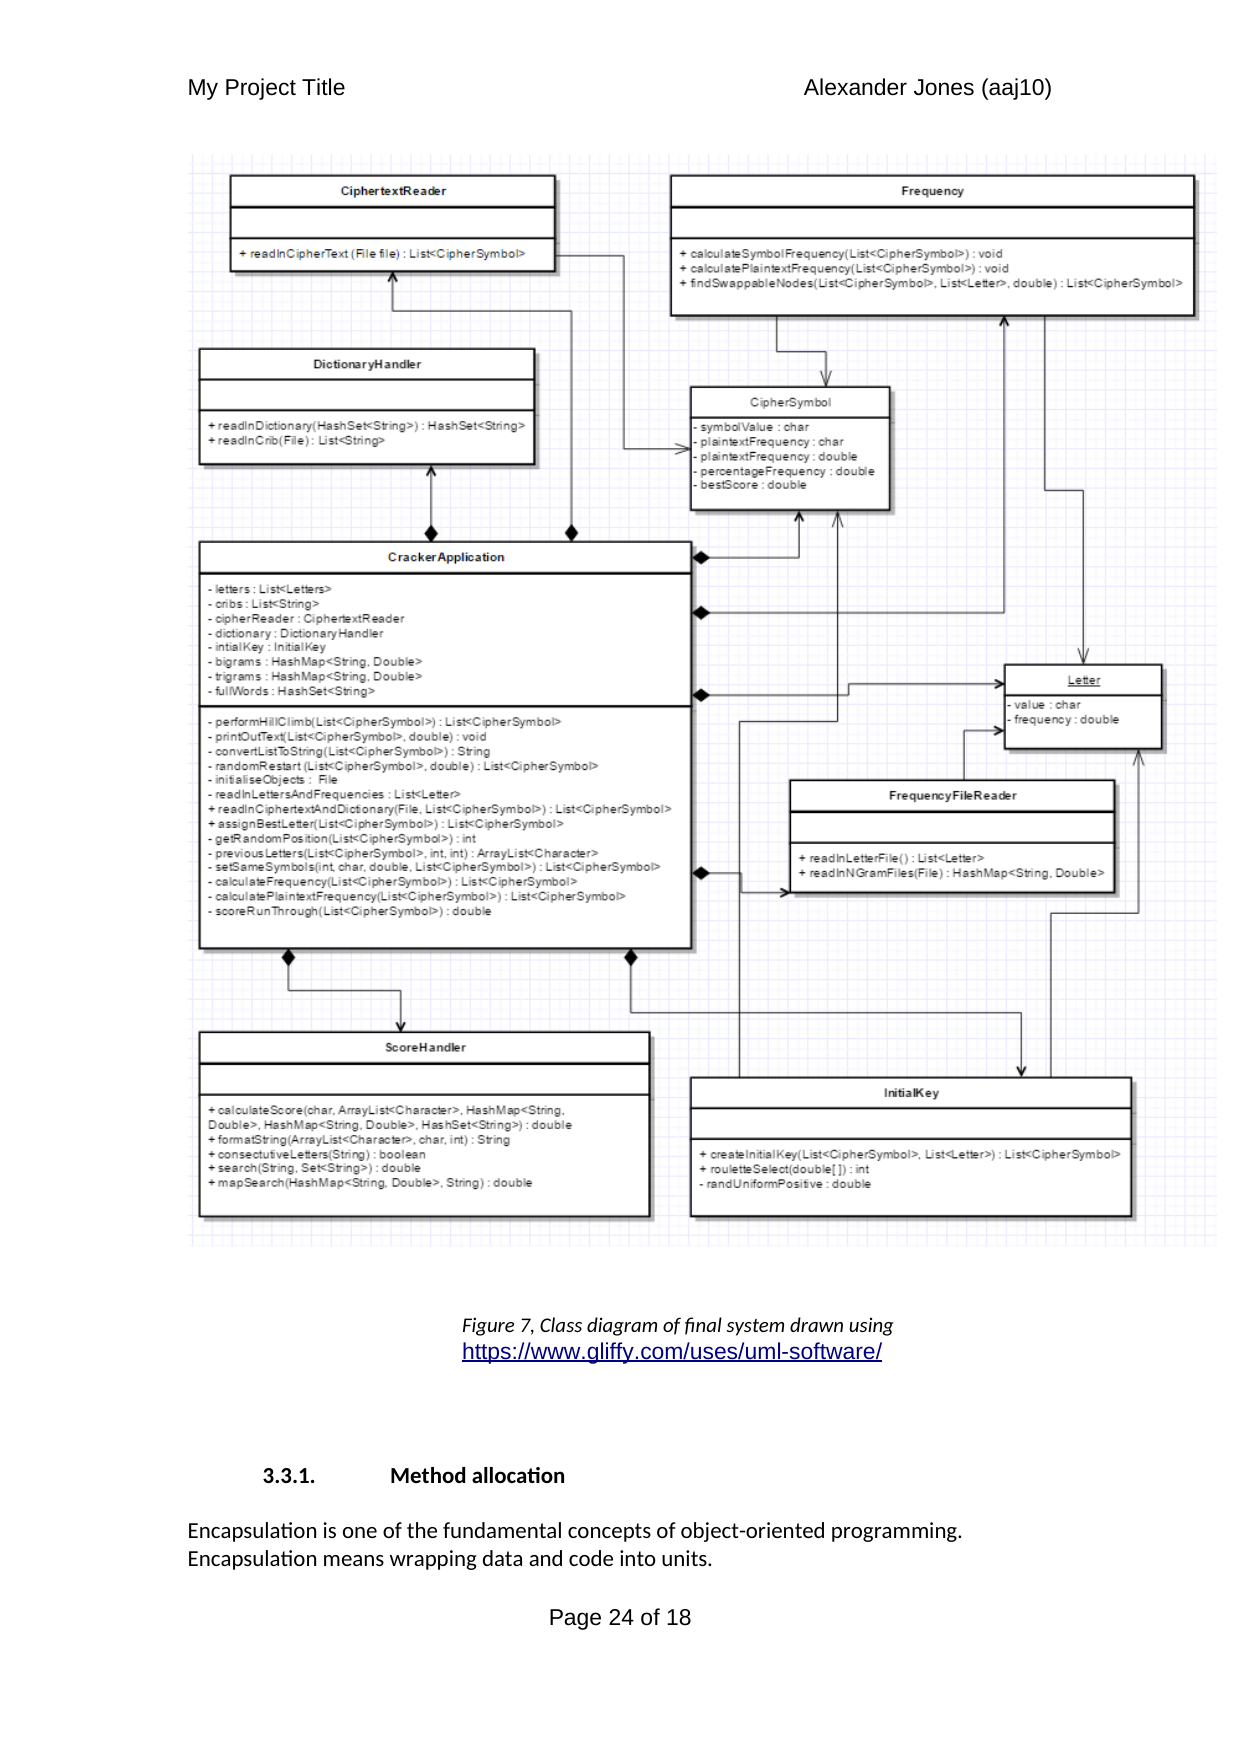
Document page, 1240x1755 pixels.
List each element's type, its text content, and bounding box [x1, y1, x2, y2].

text Figure 7, Class diagram of final system drawn using https://www.gliffy.com/uses/uml-software/ [462, 1312, 905, 1364]
text Encapsulation is one of the fundamental concepts of object-oriented programming. Encapsulation means wrapping data and code into units. [187, 1516, 1052, 1572]
subtitle Method allocation [262, 1462, 1052, 1489]
